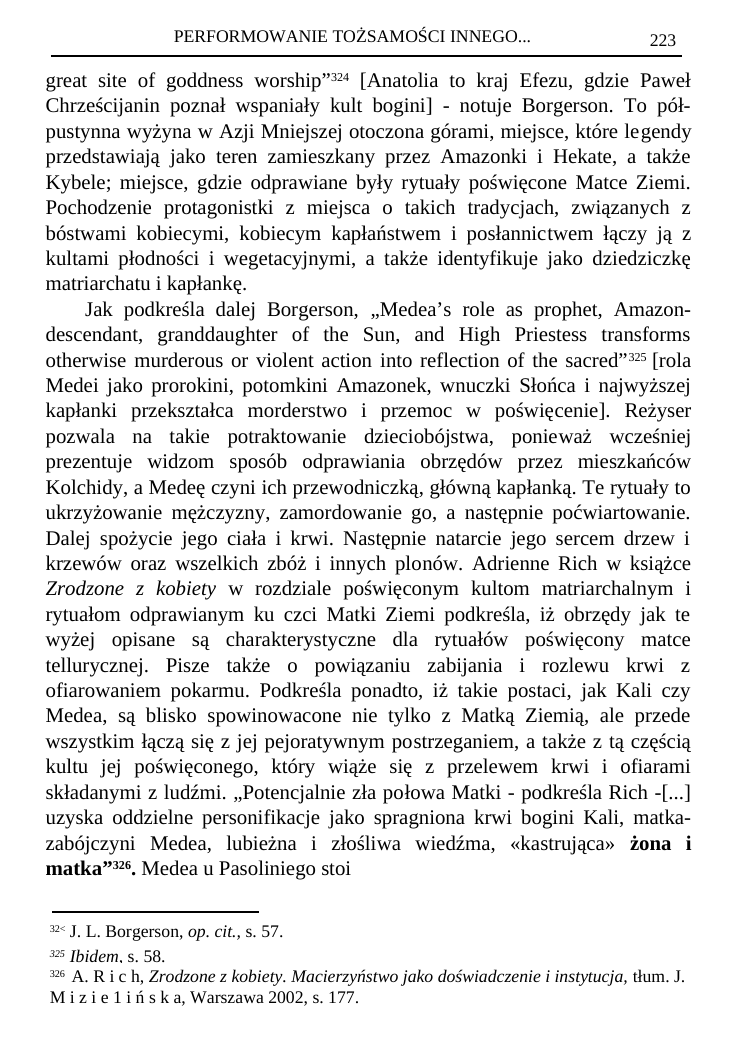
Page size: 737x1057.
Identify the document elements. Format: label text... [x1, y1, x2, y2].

text PERFORMOWANIE TOŻSAMOŚCI INNEGO... [173, 26, 557, 46]
text Jak podkreśla dalej Borgerson, „Medea’s role as prophet, Amazon- descendant, granddaughter of the Sun, and High Priestess transforms otherwise murderous or violent action into reflection of the sacred”325 [rola Medei jako prorokini, potomkini Amazonek, wnuczki Słońca i najwyższej kapłanki przekształca morderstwo i przemoc w poświę­cenie]. Reżyser pozwala na takie potraktowanie dzieciobójstwa, ponie­waż wcześniej prezentuje widzom sposób odprawiania obrzędów przez mieszkańców Kolchidy, a Medeę czyni ich przewodniczką, główną kapłanką. Te rytuały to ukrzyżowanie mężczyzny, zamordowanie go, a następnie poćwiartowanie. Dalej spożycie jego ciała i krwi. Następnie natarcie jego sercem drzew i krzewów oraz wszelkich zbóż i innych plo­nów. Adrienne Rich w książce Zrodzone z kobiety w rozdziale poświę­conym kultom matriarchalnym i rytuałom odprawianym ku czci Matki Ziemi podkreśla, iż obrzędy jak te wyżej opisane są charakterystyczne dla rytuałów poświęcony matce tellurycznej. Pisze także o powiązaniu zabijania i rozlewu krwi z ofiarowaniem pokarmu. Podkreśla ponadto, iż takie postaci, jak Kali czy Medea, są blisko spowinowacone nie tylko z Matką Ziemią, ale przede wszystkim łączą się z jej pejoratywnym po­strzeganiem, a także z tą częścią kultu jej poświęconego, który wiąże się z przelewem krwi i ofiarami składanymi z ludźmi. „Potencjalnie zła po­łowa Matki - podkreśla Rich -[...] uzyska oddzielne personifikacje jako spragniona krwi bogini Kali, matka-zabójczyni Medea, lubieżna i złośli­wa wiedźma, «kastrująca» żona i matka”326. Medea u Pasoliniego stoi [45, 297, 691, 880]
text 223 [649, 29, 683, 50]
text 325 Ibidem, s. 58. [49, 946, 686, 962]
text great site of goddness worship”324 [Anatolia to kraj Efezu, gdzie Paweł Chrześcijanin poznał wspaniały kult bogini] - notuje Borgerson. To pół- pustynna wyżyna w Azji Mniejszej otoczona górami, miejsce, które le­gendy przedstawiają jako teren zamieszkany przez Amazonki i Hekate, a także Kybele; miejsce, gdzie odprawiane były rytuały poświęcone Matce Ziemi. Pochodzenie protagonistki z miejsca o takich tradycjach, związanych z bóstwami kobiecymi, kobiecym kapłaństwem i posłannic­twem łączy ją z kultami płodności i wegetacyjnymi, a także identyfikuje jako dziedziczkę matriarchatu i kapłankę. [45, 68, 691, 295]
text 326 A. R i c h, Zrodzone z kobiety. Macierzyństwo jako doświadczenie i instytucja, tłum. J. M i z i e 1 i ń s k a, Warszawa 2002, s. 177. [49, 966, 686, 1007]
text 32< J. L. Borgerson, op. cit., s. 57. [49, 921, 686, 941]
